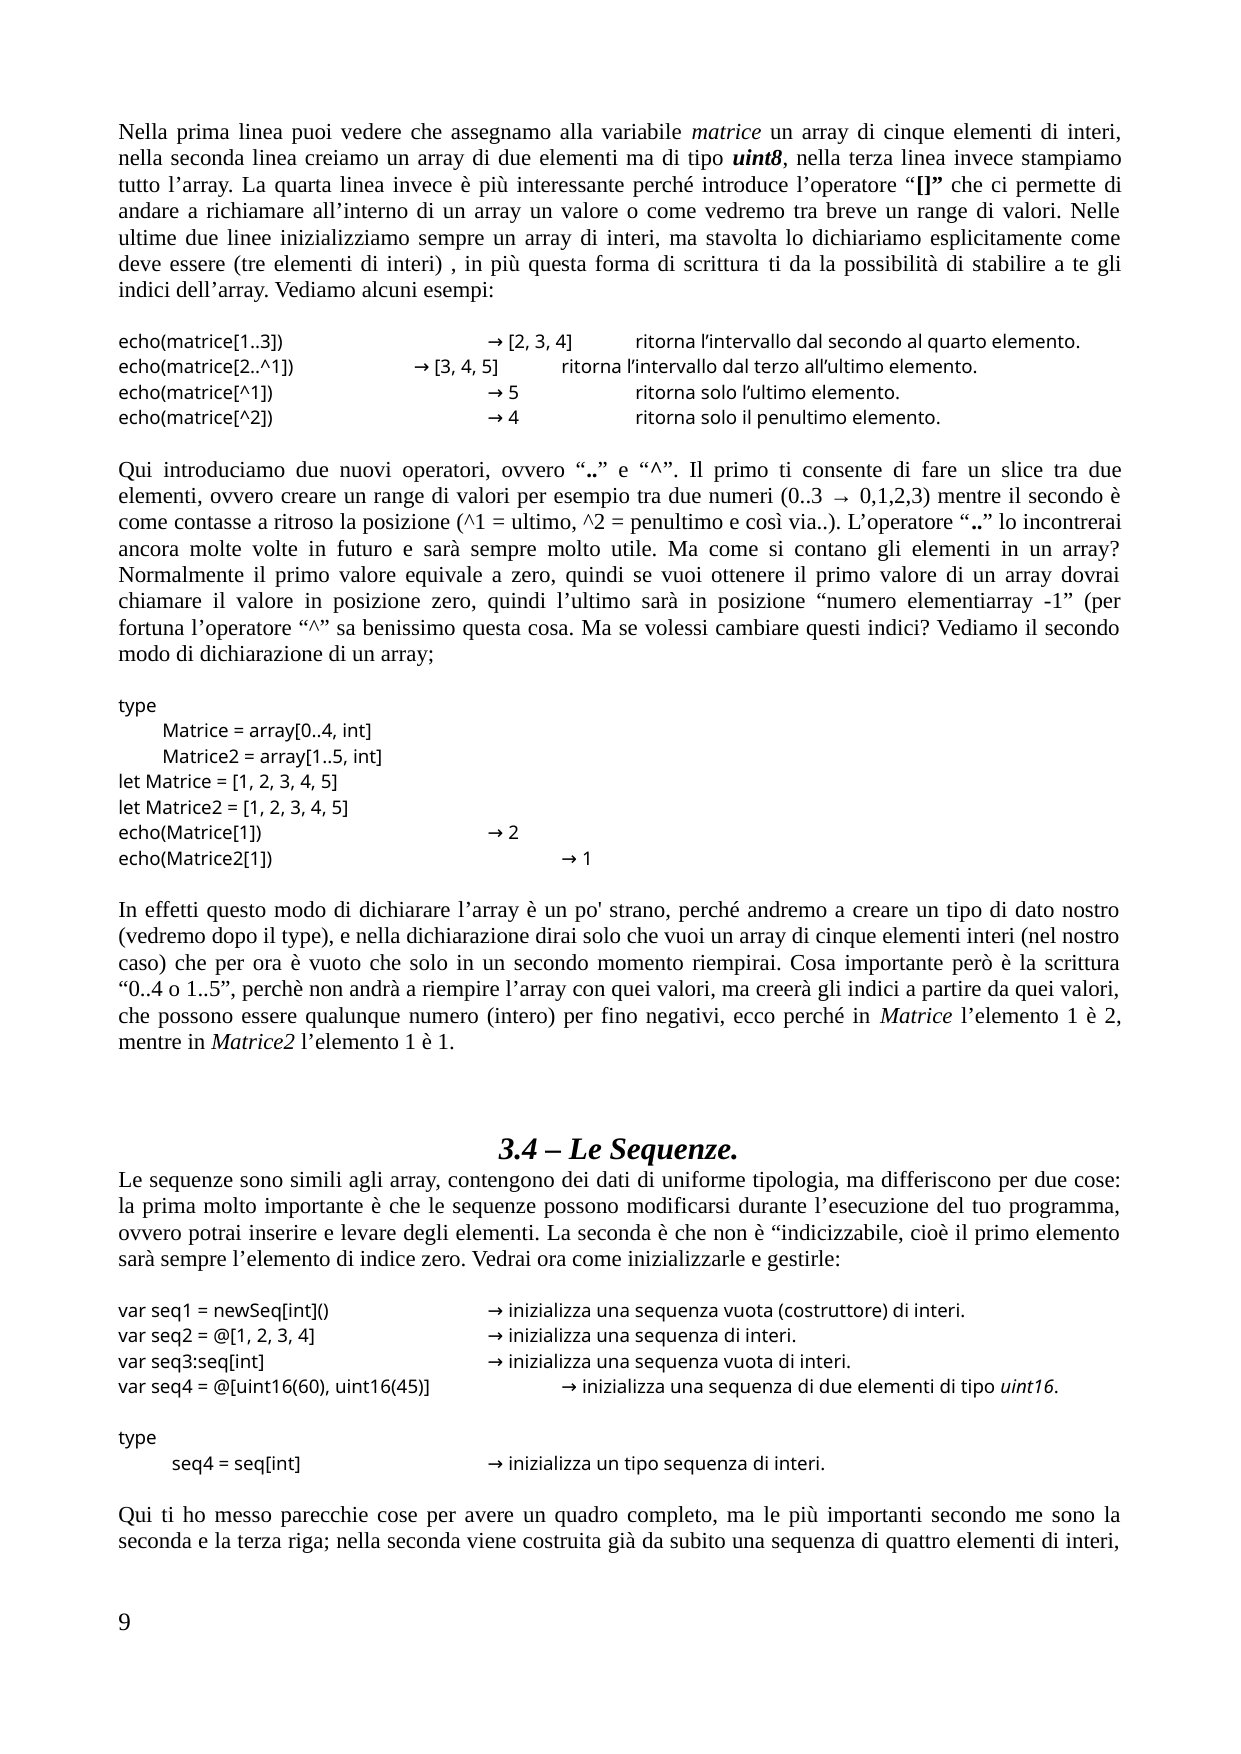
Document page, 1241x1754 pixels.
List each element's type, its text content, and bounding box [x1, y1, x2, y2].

text Matrice2 = array[1..5, int] [118, 743, 1122, 769]
text 3.4 – Le Sequenze. [118, 1130, 1122, 1166]
text echo(matrice[^2]) → 4 ritorna solo il penultimo elemento. [118, 405, 1122, 430]
text var seq1 = newSeq[int]() → inizializza una sequenza vuota (costruttore) di interi. [118, 1297, 1122, 1322]
text echo(matrice[1..3]) → [2, 3, 4] ritorna l’intervallo dal secondo al quarto elemento. [118, 328, 1122, 354]
text echo(matrice[^1]) → 5 ritorna solo l’ultimo elemento. [118, 379, 1122, 405]
text Nella prima linea puoi vedere che assegnamo alla variabile matrice un array di cinque elementi di interi, nella seconda linea creiamo un array di due elementi ma di tipo uint8, nella terza linea invece stampiamo tutto l’array. La quarta linea invece è più interessante perché introduce l’operatore “[]” che ci permette di andare a richiamare all’interno di un array un valore o come vedremo tra breve un range di valori. Nelle ultime due linee inizializziamo sempre un array di interi, ma stavolta lo dichiariamo esplicitamente come deve essere (tre elementi di interi) , in più questa forma di scrittura ti da la possibilità di stabilire a te gli indici dell’array. Vediamo alcuni esempi: [118, 118, 1122, 303]
text Matrice = array[0..4, int] [118, 718, 1122, 743]
text var seq2 = @[1, 2, 3, 4] → inizializza una sequenza di interi. [118, 1322, 1122, 1348]
text type [118, 1424, 1122, 1450]
text Le sequenze sono simili agli array, contengono dei dati di uniforme tipologia, ma differiscono per due cose: la prima molto importante è che le sequenze possono modificarsi durante l’esecuzione del tuo programma, ovvero potrai inserire e levare degli elementi. La seconda è che non è “indicizzabile, cioè il primo elemento sarà sempre l’elemento di indice zero. Vedrai ora come inizializzarle e gestirle: [118, 1166, 1122, 1271]
text var seq3:seq[int] → inizializza una sequenza vuota di interi. [118, 1348, 1122, 1373]
text In effetti questo modo di dichiarare l’array è un po' strano, perché andremo a creare un tipo di dato nostro (vedremo dopo il type), e nella dichiarazione dirai solo che vuoi un array di cinque elementi interi (nel nostro caso) che per ora è vuoto che solo in un secondo momento riempirai. Cosa importante però è la scrittura “0..4 o 1..5”, perchè non andrà a riempire l’array con quei valori, ma creerà gli indici a partire da quei valori, che possono essere qualunque numero (intero) per fino negativi, ecco perché in Matrice l’elemento 1 è 2, mentre in Matrice2 l’elemento 1 è 1. [118, 896, 1122, 1054]
text seq4 = seq[int] → inizializza un tipo sequenza di interi. [118, 1450, 1122, 1476]
text var seq4 = @[uint16(60), uint16(45)] → inizializza una sequenza di due elementi di tipo uint16. [118, 1373, 1122, 1399]
text echo(Matrice2[1]) → 1 [118, 845, 1122, 871]
text Qui introduciamo due nuovi operatori, ovvero “..” e “^”. Il primo ti consente di fare un slice tra due elementi, ovvero creare un range di valori per esempio tra due numeri (0..3 → 0,1,2,3) mentre il secondo è come contasse a ritroso la posizione (^1 = ultimo, ^2 = penultimo e così via..). L’operatore “..” lo incontrerai ancora molte volte in futuro e sarà sempre molto utile. Ma come si contano gli elementi in un array? Normalmente il primo valore equivale a zero, quindi se vuoi ottenere il primo valore di un array dovrai chiamare il valore in posizione zero, quindi l’ultimo sarà in posizione “numero elementiarray -1” (per fortuna l’operatore “^” sa benissimo questa cosa. Ma se volessi cambiare questi indici? Vediamo il secondo modo di dichiarazione di un array; [118, 456, 1122, 667]
text Qui ti ho messo parecchie cose per avere un quadro completo, ma le più importanti secondo me sono la seconda e la terza riga; nella seconda viene costruita già da subito una sequenza di quattro elementi di interi, [118, 1501, 1122, 1554]
text echo(Matrice[1]) → 2 [118, 820, 1122, 845]
text type [118, 692, 1122, 718]
text let Matrice = [1, 2, 3, 4, 5] [118, 769, 1122, 794]
text let Matrice2 = [1, 2, 3, 4, 5] [118, 794, 1122, 820]
text echo(matrice[2..^1]) → [3, 4, 5] ritorna l’intervallo dal terzo all’ultimo elemento. [118, 354, 1122, 379]
